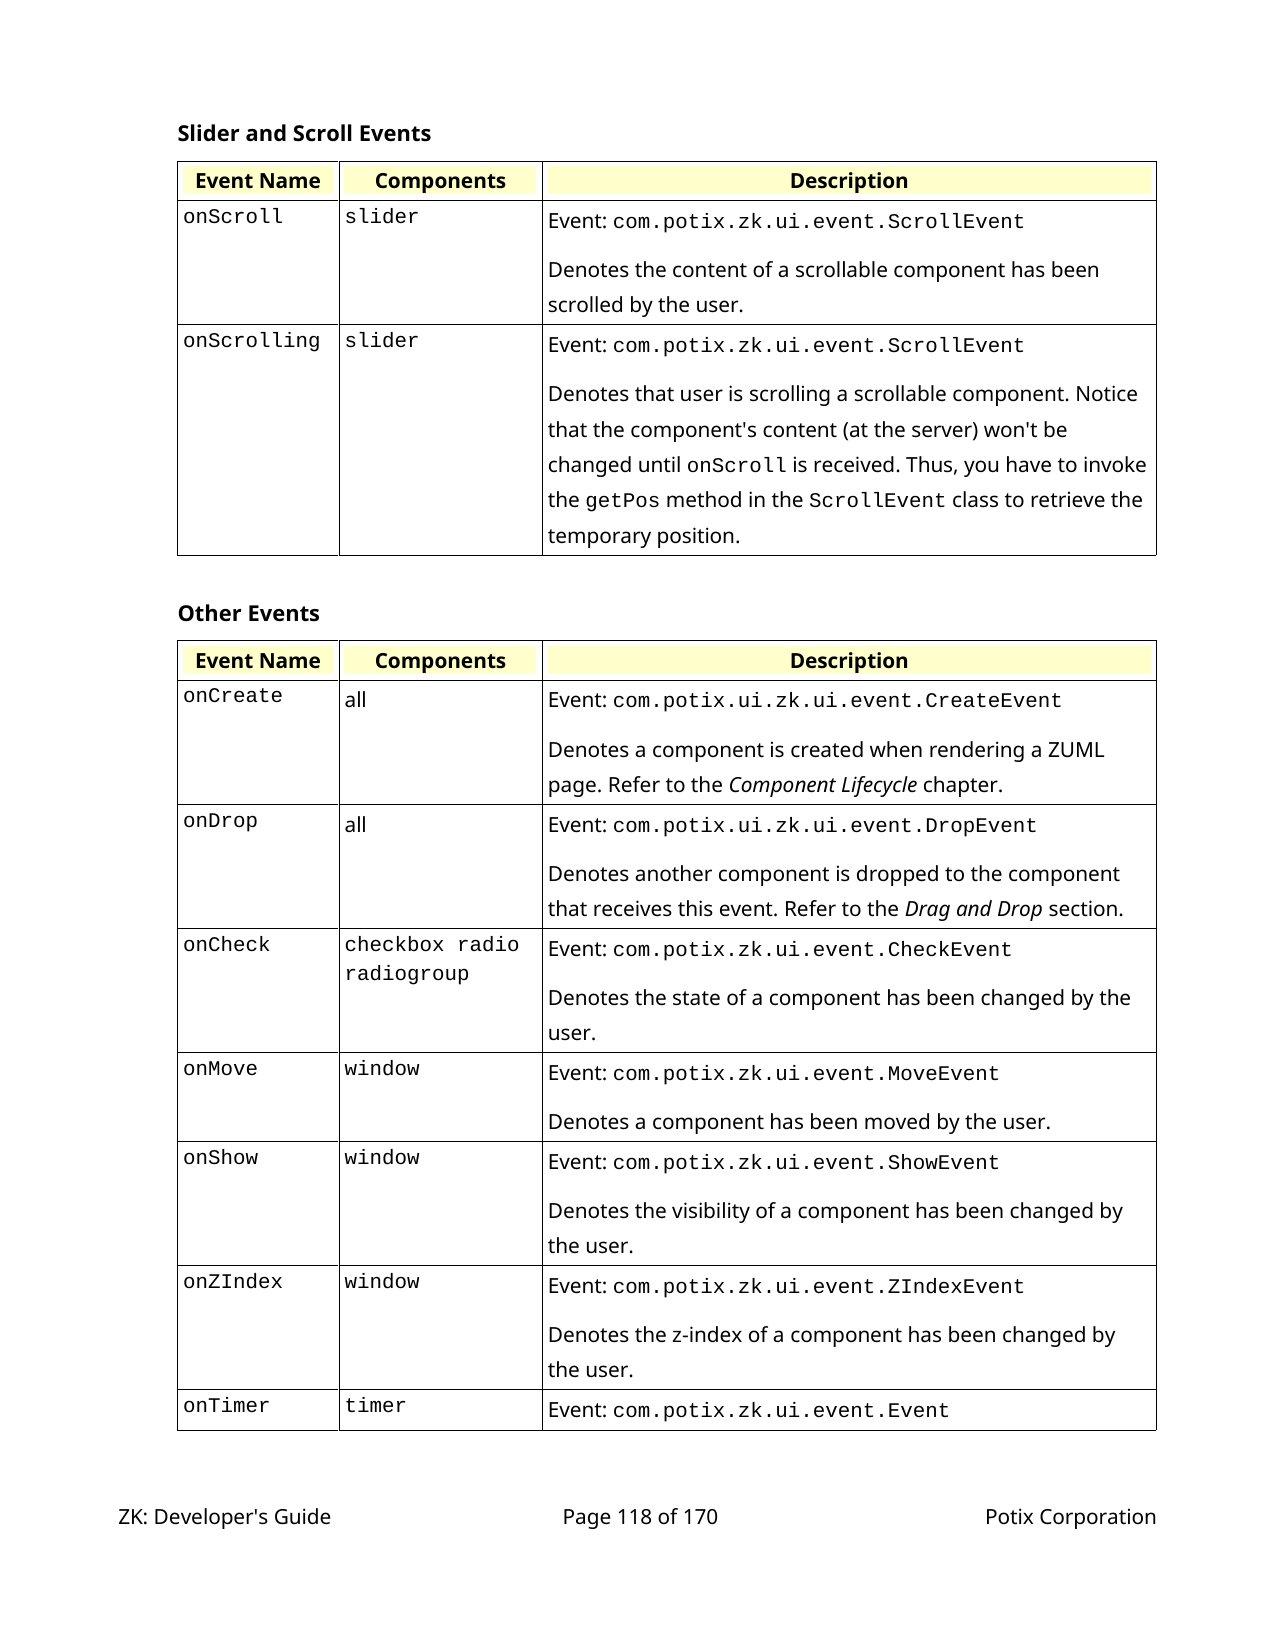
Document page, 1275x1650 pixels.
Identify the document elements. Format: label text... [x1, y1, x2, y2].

table_cell onScroll [178, 201, 338, 324]
table_header Components [340, 162, 542, 200]
table_cell onDrop [178, 805, 338, 928]
table_header Event Name [178, 162, 338, 200]
subtitle Slider and Scroll Events [177, 118, 1157, 148]
table_cell all [340, 805, 542, 928]
table_header Description [543, 641, 1156, 680]
table_cell checkbox radio radiogroup [340, 929, 542, 1052]
table_cell Event: com.potix.ui.zk.ui.event.CreateEvent Denotes a component is created when rendering a ZUML page. Refer to the Component Lifecycle chapter. [543, 681, 1156, 804]
table_cell Event: com.potix.zk.ui.event.MoveEvent Denotes a component has been moved by the user. [543, 1053, 1156, 1141]
table_header Event Name [178, 641, 338, 680]
table_cell all [340, 681, 542, 804]
table_cell Event: com.potix.zk.ui.event.Event [543, 1390, 1156, 1430]
table_cell onShow [178, 1142, 338, 1265]
subtitle Other Events [177, 597, 1157, 627]
table_cell Event: com.potix.zk.ui.event.ScrollEvent Denotes that user is scrolling a scrollable component. Notice that the component's content (at the server) won't be changed until onScroll is received. Thus, you have to invoke the getPos method in the ScrollEvent class to retrieve the temporary position. [543, 325, 1156, 555]
table_cell onMove [178, 1053, 338, 1141]
table_cell slider [340, 201, 542, 324]
table_cell window [340, 1142, 542, 1265]
table_cell onTimer [178, 1390, 338, 1430]
table_cell timer [340, 1390, 542, 1430]
table_cell Event: com.potix.zk.ui.event.CheckEvent Denotes the state of a component has been changed by the user. [543, 929, 1156, 1052]
table_header Components [340, 641, 542, 680]
table_cell window [340, 1266, 542, 1389]
table_cell window [340, 1053, 542, 1141]
table_cell Event: com.potix.zk.ui.event.ShowEvent Denotes the visibility of a component has been changed by the user. [543, 1142, 1156, 1265]
table_cell onCheck [178, 929, 338, 1052]
table_cell onZIndex [178, 1266, 338, 1389]
table_cell Event: com.potix.ui.zk.ui.event.DropEvent Denotes another component is dropped to the component that receives this event. Refer to the Drag and Drop section. [543, 805, 1156, 928]
table_header Description [543, 162, 1156, 200]
table_cell onScrolling [178, 325, 338, 555]
table_cell Event: com.potix.zk.ui.event.ZIndexEvent Denotes the z-index of a component has been changed by the user. [543, 1266, 1156, 1389]
table_cell slider [340, 325, 542, 555]
table_cell Event: com.potix.zk.ui.event.ScrollEvent Denotes the content of a scrollable component has been scrolled by the user. [543, 201, 1156, 324]
table_cell onCreate [178, 681, 338, 804]
